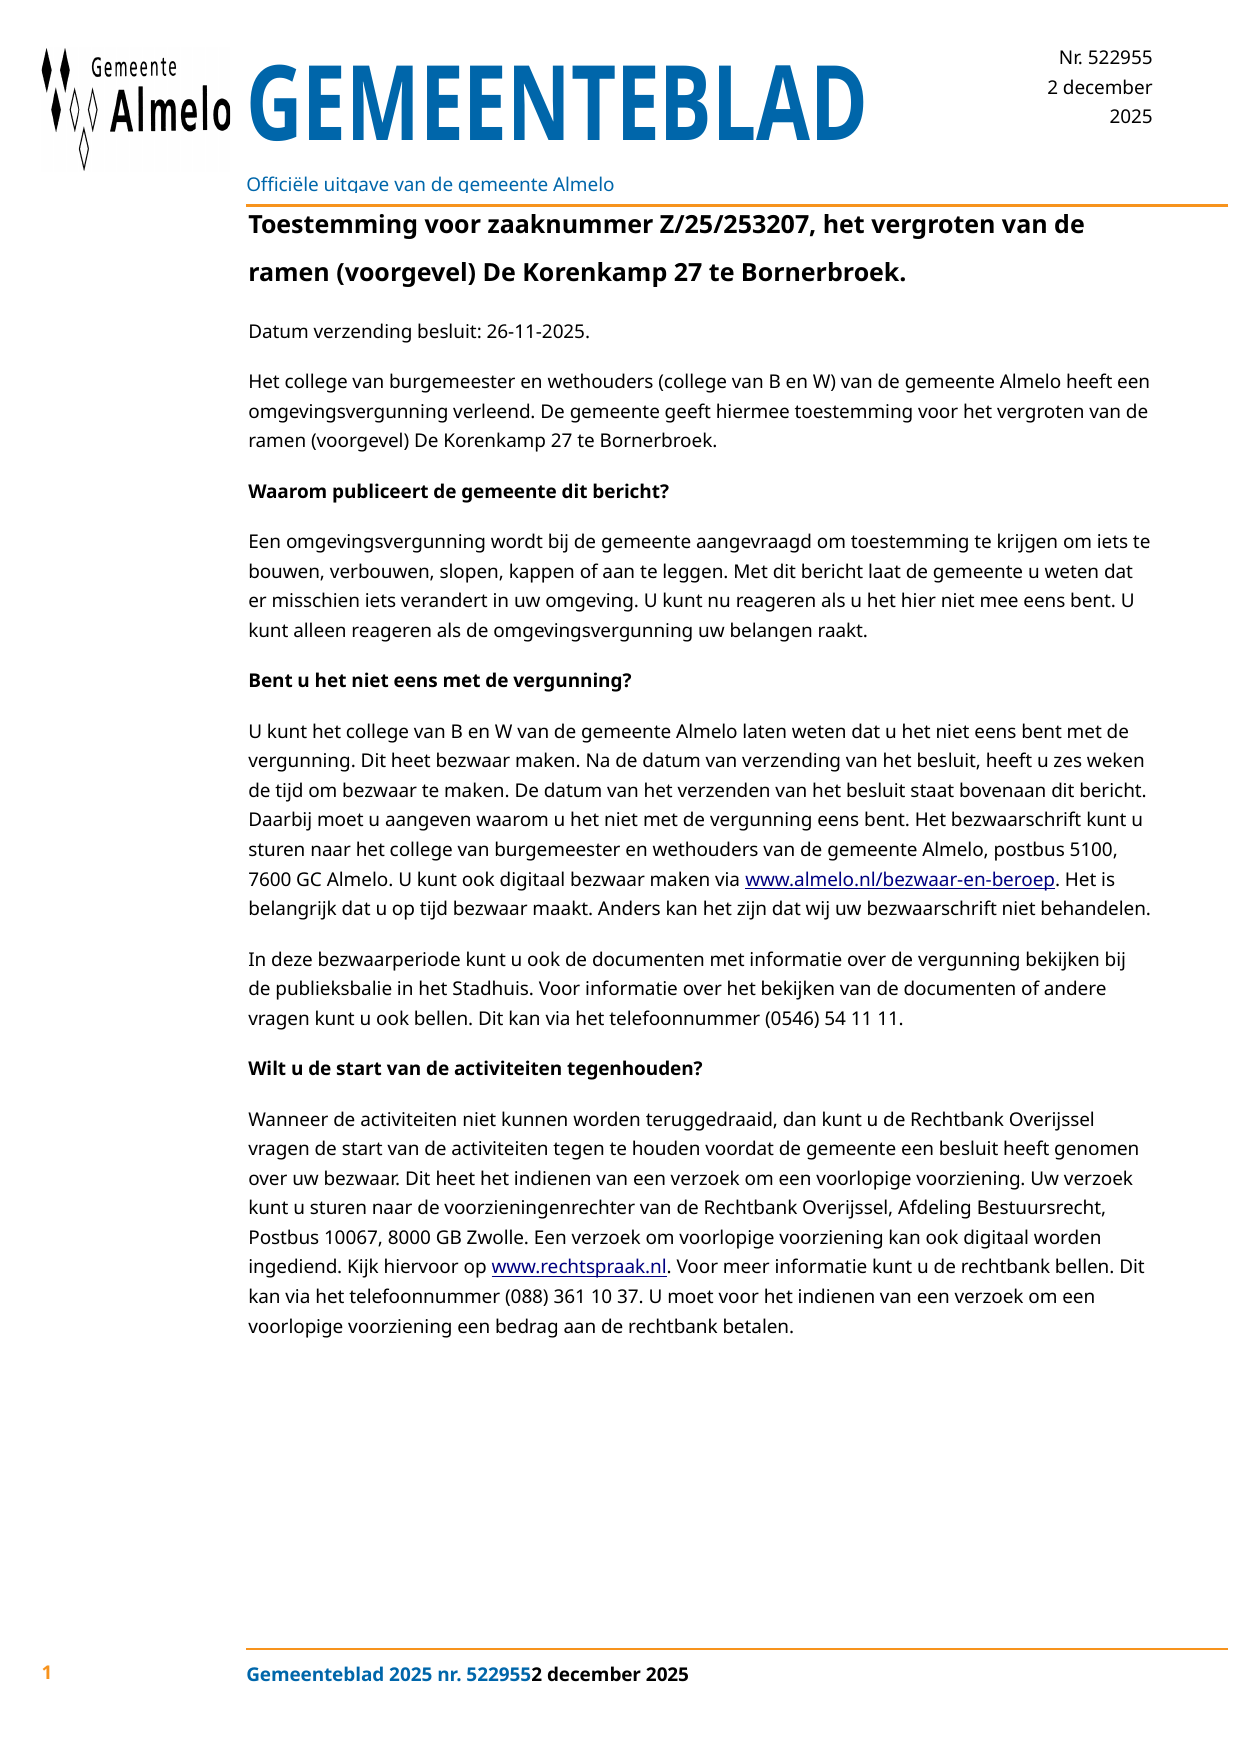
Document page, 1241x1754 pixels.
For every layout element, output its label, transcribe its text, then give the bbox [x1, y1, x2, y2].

text Toestemming voor zaaknummer Z/25/253207, het vergroten van de ramen (voorgevel) De Korenkamp 27 te Bornerbroek. [248, 207, 1152, 288]
text U kunt het college van B en W van de gemeente Almelo laten weten dat u het niet eens bent met de vergunning. Dit heet bezwaar maken. Na de datum van verzending van het besluit, heeft u zes weken de tijd om bezwaar te maken. De datum van het verzenden van het besluit staat bovenaan dit bericht. Daarbij moet u aangeven waarom u het niet met de vergunning eens bent. Het bezwaarschrift kunt u sturen naar het college van burgemeester en wethouders van de gemeente Almelo, postbus 5100, 7600 GC Almelo. U kunt ook digitaal bezwaar maken via www.almelo.nl/bezwaar-en-beroep. Het is belangrijk dat u op tijd bezwaar maakt. Anders kan het zijn dat wij uw bezwaarschrift niet behandelen. [248, 718, 1152, 921]
text Waarom publiceert de gemeente dit bericht? [248, 478, 1152, 504]
picture [41, 47, 231, 172]
text Bent u het niet eens met de vergunning? [248, 667, 1152, 693]
text Wanneer de activiteiten niet kunnen worden teruggedraaid, dan kunt u de Rechtbank Overijssel vragen de start van de activiteiten tegen te houden voordat de gemeente een besluit heeft genomen over uw bezwaar. Dit heet het indienen van een verzoek om een voorlopige voorziening. Uw verzoek kunt u sturen naar de voorzieningenrechter van de Rechtbank Overijssel, Afdeling Bestuursrecht, Postbus 10067, 8000 GB Zwolle. Een verzoek om voorlopige voorziening kan ook digitaal worden ingediend. Kijk hiervoor op www.rechtspraak.nl. Voor meer informatie kunt u de rechtbank bellen. Dit kan via het telefoonnummer (088) 361 10 37. U moet voor het indienen van een verzoek om een voorlopige voorziening een bedrag aan de rechtbank betalen. [248, 1106, 1152, 1339]
text In deze bezwaarperiode kunt u ook de documenten met informatie over de vergunning bekijken bij de publieksbalie in het Stadhuis. Voor informatie over het bekijken van de documenten of andere vragen kunt u ook bellen. Dit kan via het telefoonnummer (0546) 54 11 11. [248, 946, 1152, 1031]
text Wilt u de start van de activiteiten tegenhouden? [248, 1055, 1152, 1081]
text Een omgevingsvergunning wordt bij de gemeente aangevraagd om toestemming te krijgen om iets te bouwen, verbouwen, slopen, kappen of aan te leggen. Met dit bericht laat de gemeente u weten dat er misschien iets verandert in uw omgeving. U kunt nu reageren als u het hier niet mee eens bent. U kunt alleen reageren als de omgevingsvergunning uw belangen raakt. [248, 528, 1152, 643]
text Datum verzending besluit: 26-11-2025. [248, 318, 1152, 344]
text Het college van burgemeester en wethouders (college van B en W) van de gemeente Almelo heeft een omgevingsvergunning verleend. De gemeente geeft hiermee toestemming voor het vergroten van de ramen (voorgevel) De Korenkamp 27 te Bornerbroek. [248, 368, 1152, 453]
